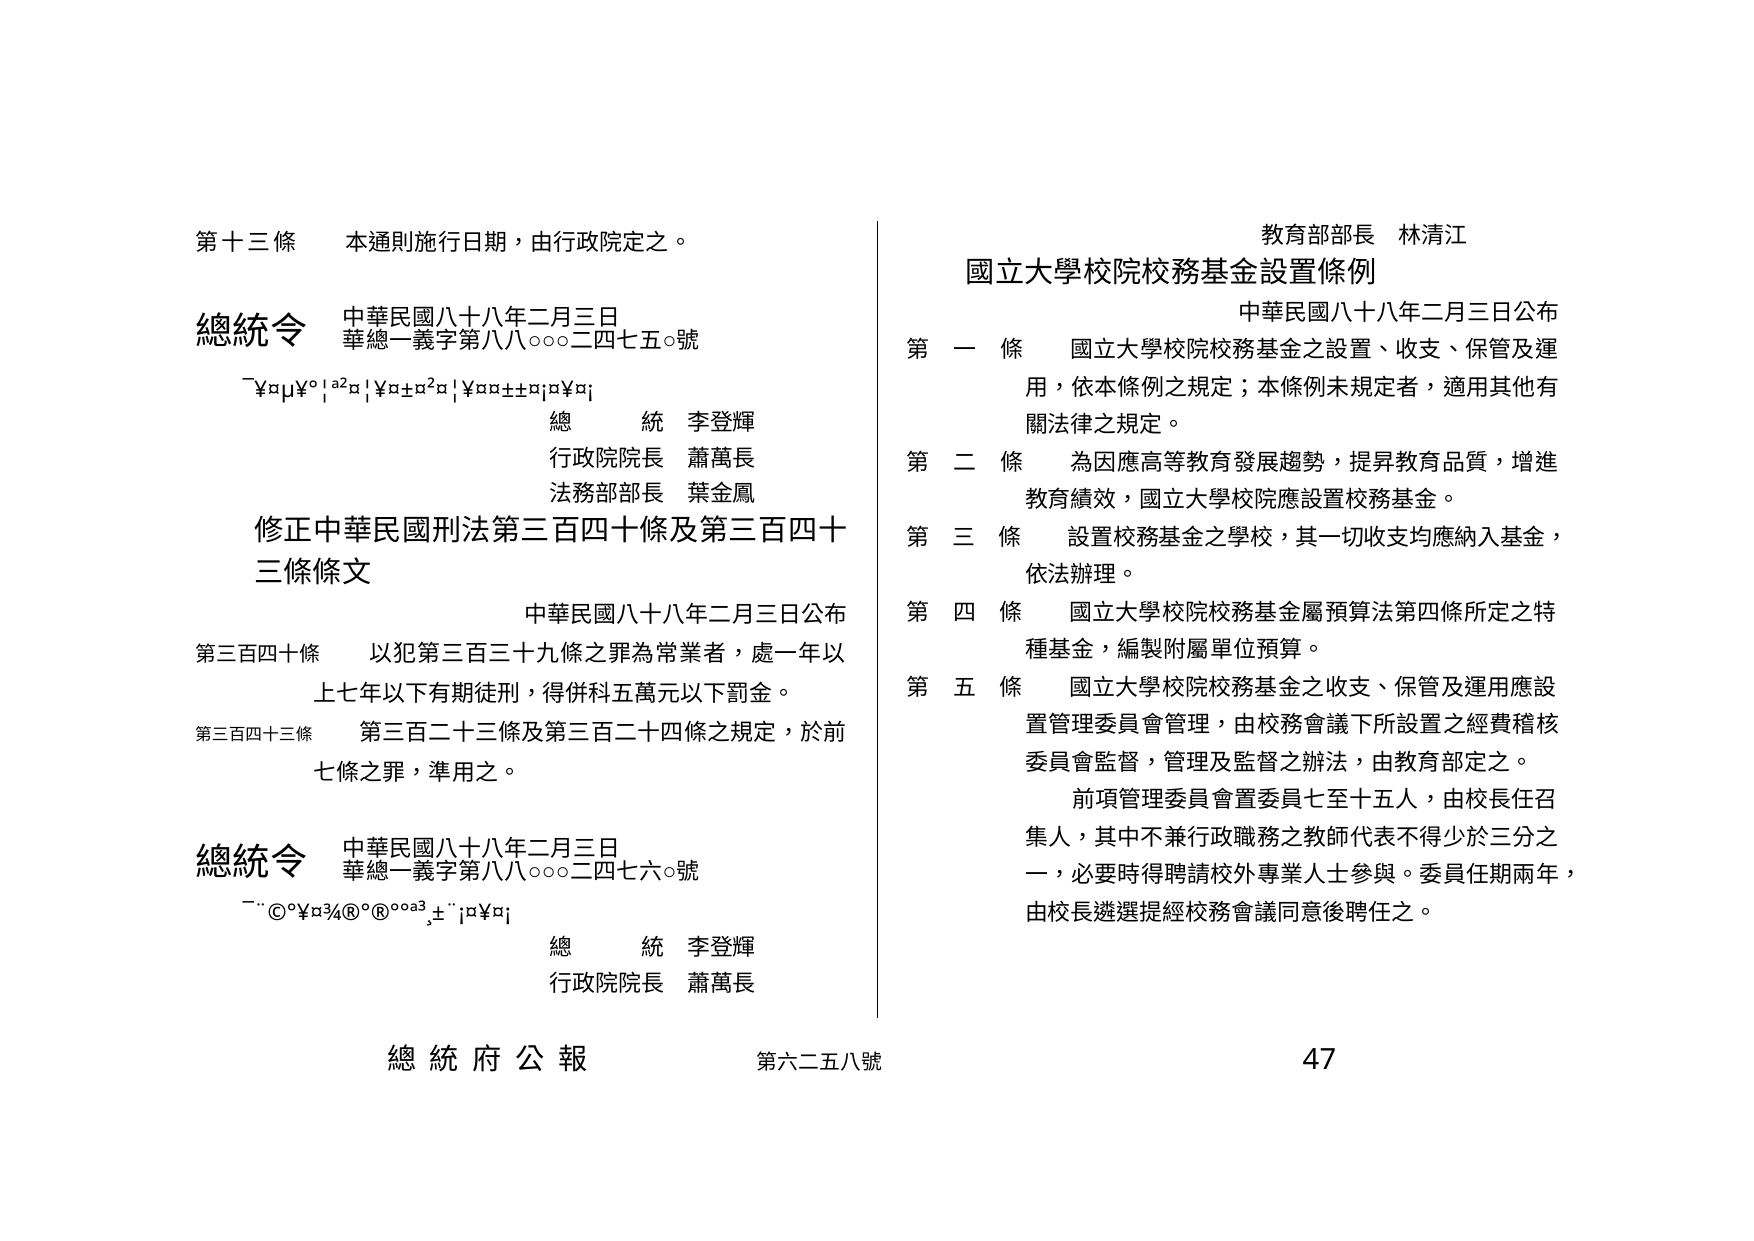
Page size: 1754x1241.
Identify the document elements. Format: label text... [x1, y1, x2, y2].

text 第三百四十條 以犯第三百三十九條之罪為常業者，處一年以上七年以下有期徒刑，得併科五萬元以下罰金。 [195, 630, 847, 709]
text 行政院院長 蕭萬長 [195, 969, 847, 997]
table_header 中華民國八十八年二月三日 華總一義字第八八○○○二四七五○號 [340, 307, 852, 353]
text 第三百四十三條 第三百二十三條及第三百二十四條之規定，於前七條之罪，準用之。 [195, 709, 847, 788]
text 總 統 李登輝 [195, 409, 847, 436]
table_header 總統令 [192, 307, 340, 353]
text ¯¨©°¥¤¾®°®°°ª³¸±¨¡¤¥¤¡ [195, 897, 847, 926]
text 第十三條 本通則施行日期，由行政院定之。 [195, 222, 847, 257]
text 第 五 條 國立大學校院校務基金之收支、保管及運用應設置管理委員會管理，由校務會議下所設置之經費稽核委員會監督，管理及監督之辦法，由教育部定之。 [907, 665, 1559, 778]
text 第 二 條 為因應高等教育發展趨勢，提昇教育品質，增進教育績效，國立大學校院應設置校務基金。 [907, 440, 1559, 515]
text 前項管理委員會置委員七至十五人，由校長任召集人，其中不兼行政職務之教師代表不得少於三分之一，必要時得聘請校外專業人士參與。委員任期兩年，由校長遴選提經校務會議同意後聘任之。 [1025, 778, 1559, 928]
text 法務部部長 葉金鳳 [195, 480, 847, 507]
text ¯­¥¤µ¥°¦ª²¤¦¥¤±¤²¤¦¥¤¤±±¤¡¤¥¤¡ [195, 365, 847, 405]
text 行政院院長 蕭萬長 [195, 444, 847, 472]
text 第 三 條 設置校務基金之學校，其一切收支均應納入基金，依法辦理。 [907, 515, 1559, 590]
text 國立大學校院校務基金設置條例 [966, 253, 1559, 290]
text 教育部部長 林清江 [907, 222, 1559, 249]
table_header 總統令 [192, 838, 340, 884]
text 第 一 條 國立大學校院校務基金之設置、收支、保管及運用，依本條例之規定；本條例未規定者，適用其他有關法律之規定。 [907, 328, 1559, 440]
text 中華民國八十八年二月三日公布 [907, 290, 1559, 328]
text 總 統 李登輝 [195, 934, 847, 961]
text 修正中華民國刑法第三百四十條及第三百四十三條條文 [254, 507, 847, 590]
text 第 四 條 國立大學校院校務基金屬預算法第四條所定之特種基金，編製附屬單位預算。 [907, 590, 1559, 665]
text 中華民國八十八年二月三日公布 [254, 590, 847, 630]
table_header 中華民國八十八年二月三日 華總一義字第八八○○○二四七六○號 [340, 838, 852, 884]
